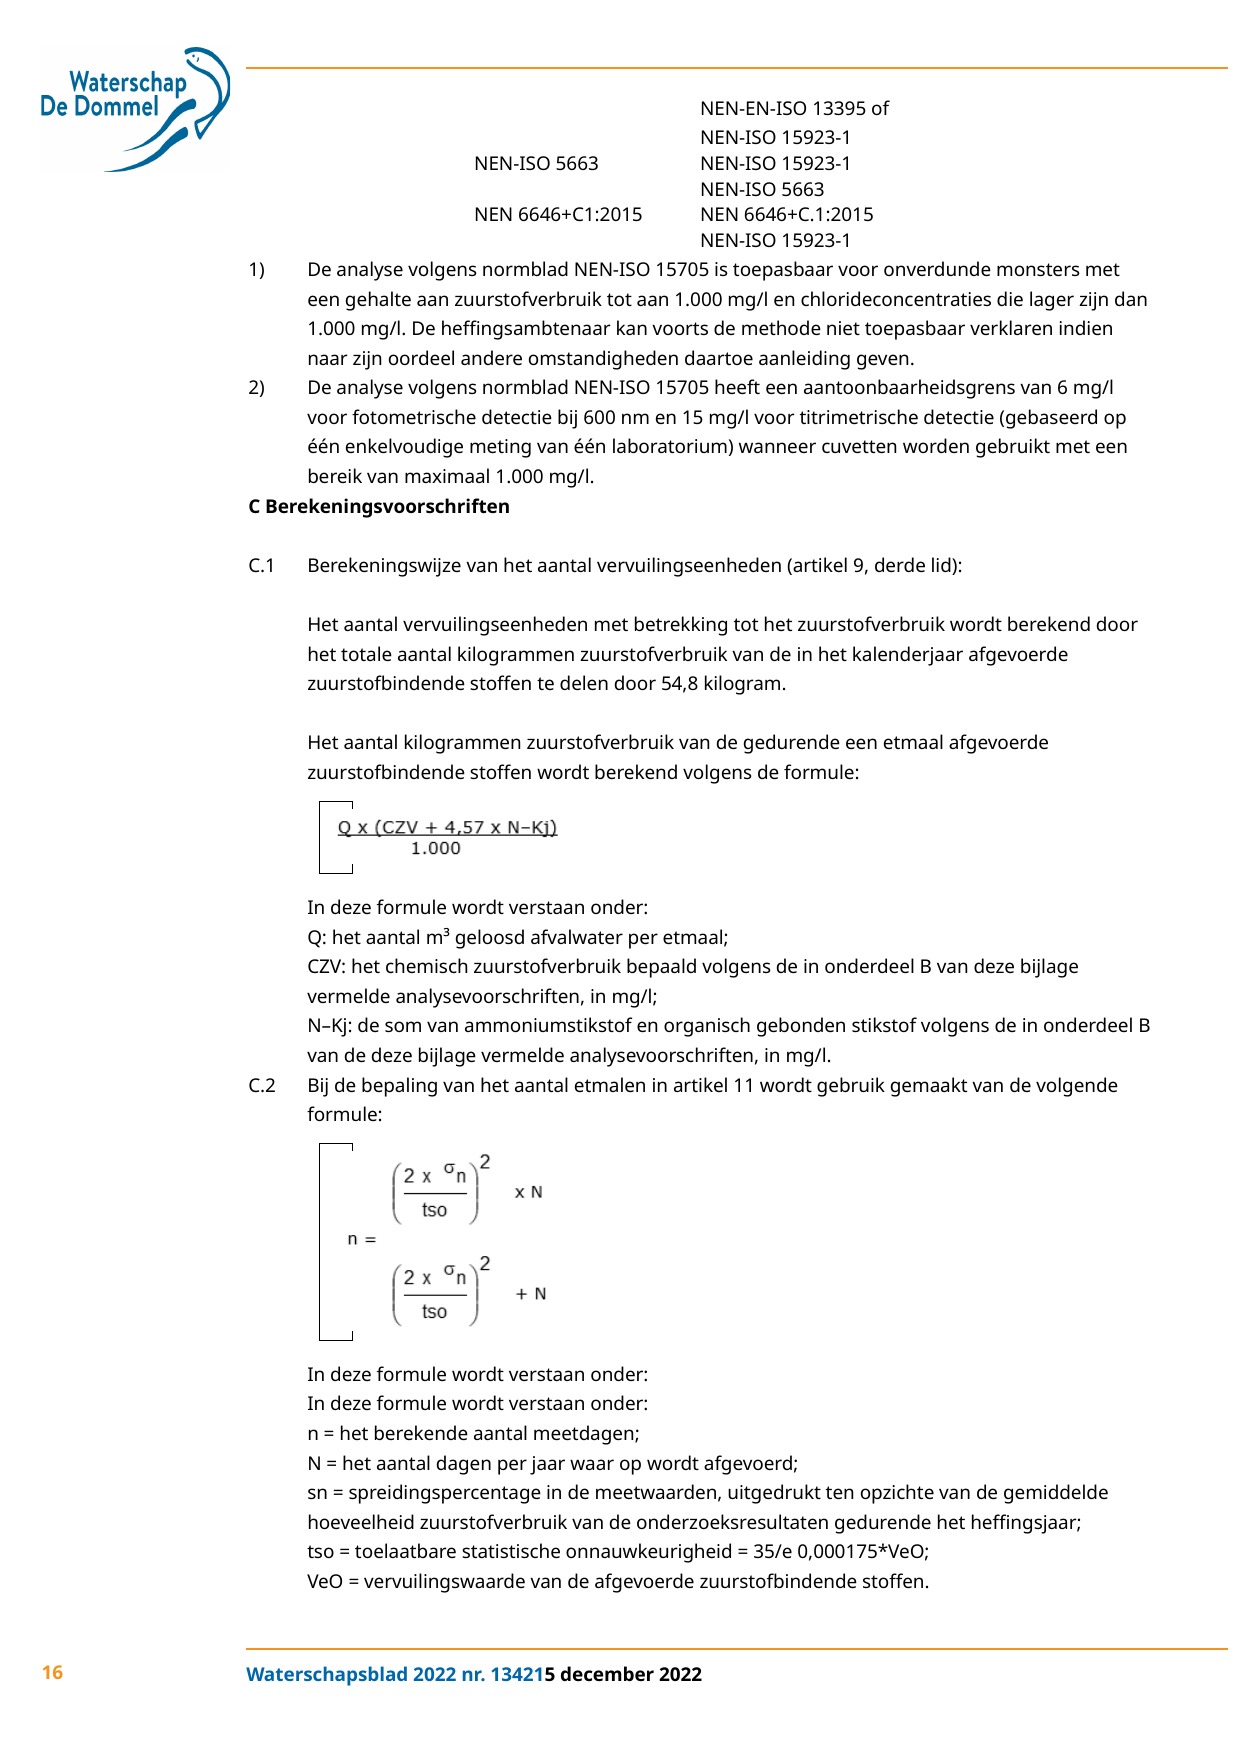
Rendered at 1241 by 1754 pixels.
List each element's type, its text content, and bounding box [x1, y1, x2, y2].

list In deze formule wordt verstaan onder: [248, 894, 1152, 920]
list N–Kj: de som van ammoniumstikstof en organisch gebonden stikstof volgens de in onderdeel B van de deze bijlage vermelde analysevoorschriften, in mg/l. [248, 1013, 1152, 1068]
table_cell NEN-ISO 5663 [474, 150, 700, 202]
picture [41, 47, 231, 172]
table_cell NEN-ISO 15923-1 [700, 150, 926, 176]
list In deze formule wordt verstaan onder: [248, 1361, 1152, 1387]
list Bij de bepaling van het aantal etmalen in artikel 11 wordt gebruik gemaakt van de volgende formule: [248, 1072, 1152, 1127]
list tso = toelaatbare statistische onnauwkeurigheid = 35/e 0,000175*VeO; [248, 1538, 1152, 1564]
list VeO = vervuilingswaarde van de afgevoerde zuurstofbindende stoffen. [248, 1568, 1152, 1594]
list sn = spreidingspercentage in de meetwaarden, uitgedrukt ten opzichte van de gemiddelde hoeveelheid zuurstofverbruik van de onderzoeksresultaten gedurende het heffingsjaar; [248, 1479, 1152, 1535]
list N = het aantal dagen per jaar waar op wordt afgevoerd; [248, 1450, 1152, 1476]
table_cell [926, 95, 1152, 253]
table_cell NEN 6646+C.1:2015 [700, 202, 926, 227]
list De analyse volgens normblad NEN-ISO 15705 heeft een aantoonbaarheidsgrens van 6 mg/l voor fotometrische detectie bij 600 nm en 15 mg/l voor titrimetrische detectie (gebaseerd op één enkelvoudige meting van één laboratorium) wanneer cuvetten worden gebruikt met een bereik van maximaal 1.000 mg/l. [248, 374, 1152, 489]
picture [327, 1151, 564, 1331]
list Het aantal kilogrammen zuurstofverbruik van de gedurende een etmaal afgevoerde zuurstofbindende stoffen wordt berekend volgens de formule: [248, 729, 1152, 785]
table_cell NEN 6646+C1:2015 [474, 202, 700, 253]
picture [198, 118, 210, 131]
table_cell NEN-EN-ISO 13395 of NEN-ISO 15923-1 [700, 95, 926, 150]
list Berekeningswijze van het aantal vervuilingseenheden (artikel 9, derde lid): [248, 552, 1152, 578]
picture [204, 47, 231, 76]
table_cell NEN-ISO 15923-1 [700, 227, 926, 253]
list n = het berekende aantal meetdagen; [248, 1420, 1152, 1446]
picture [327, 809, 564, 864]
table_cell [248, 95, 474, 253]
table_cell [474, 95, 700, 150]
list Q: het aantal m³ geloosd afvalwater per etmaal; [248, 924, 1152, 949]
list In deze formule wordt verstaan onder: [248, 1391, 1152, 1416]
picture [45, 99, 51, 111]
list CZV: het chemisch zuurstofverbruik bepaald volgens de in onderdeel B van deze bijlage vermelde analysevoorschriften, in mg/l; [248, 953, 1152, 1009]
text C Berekeningsvoorschriften [248, 493, 1152, 519]
table_cell NEN-ISO 5663 [700, 176, 926, 202]
list Het aantal vervuilingseenheden met betrekking tot het zuurstofverbruik wordt berekend door het totale aantal kilogrammen zuurstofverbruik van de in het kalenderjaar afgevoerde zuurstofbindende stoffen te delen door 54,8 kilogram. [248, 611, 1152, 696]
list De analyse volgens normblad NEN-ISO 15705 is toepasbaar voor onverdunde monsters met een gehalte aan zuurstofverbruik tot aan 1.000 mg/l en chlorideconcentraties die lager zijn dan 1.000 mg/l. De heffingsambtenaar kan voorts de methode niet toepasbaar verklaren indien naar zijn oordeel andere omstandigheden daartoe aanleiding geven. [248, 256, 1152, 371]
